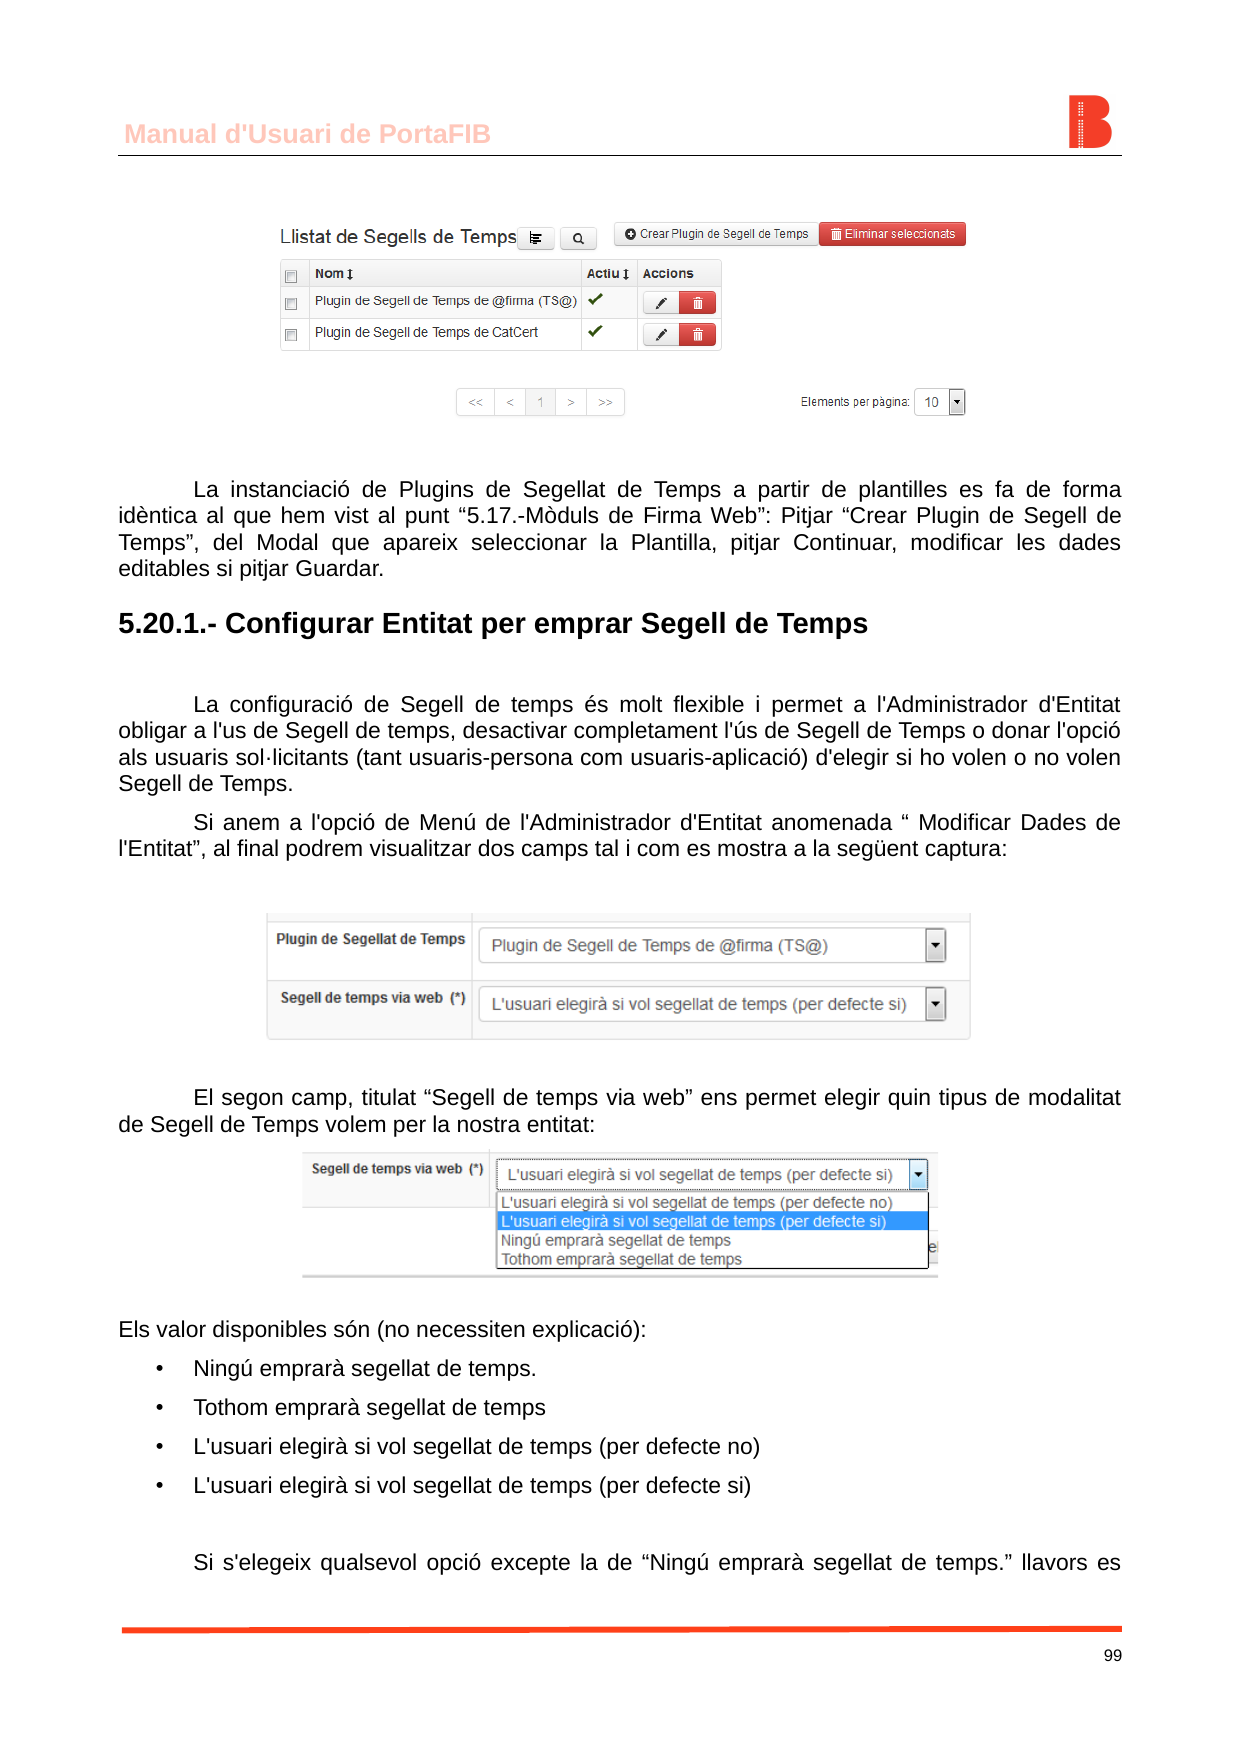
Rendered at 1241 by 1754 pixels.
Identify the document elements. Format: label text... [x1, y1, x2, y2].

text La instanciació de Plugins de Segellat de Temps a partir de plantilles es fa de forma idèntica al que hem vist al punt “5.17.-Mòduls de Firma Web”: Pitjar “Crear Plugin de Segell de Temps”, del Modal que apareix seleccionar la Plantilla, pitjar Continuar, modificar les dades editables si pitjar Guardar. [118, 476, 1122, 581]
picture [1063, 94, 1117, 150]
text La configuració de Segell de temps és molt flexible i permet a l'Administrador d'Entitat obligar a l'us de Segell de temps, desactivar completament l'ús de Segell de Temps o donar l'opció als usuaris sol·licitants (tant usuaris-persona com usuaris-aplicació) d'elegir si ho volen o no volen Segell de Temps. [118, 691, 1122, 797]
text Si anem a l'opció de Menú de l'Administrador d'Entitat anomenada “ Modificar Dades de l'Entitat”, al final podrem visualitzar dos camps tal i com es mostra a la següent captura: [118, 809, 1122, 862]
list Tothom emprarà segellat de temps [156, 1394, 1122, 1420]
text Si s'elegeix qualsevol opció excepte la de “Ningú emprarà segellat de temps.” llavors es [118, 1549, 1122, 1576]
list L'usuari elegirà si vol segellat de temps (per defecte si) [156, 1472, 1122, 1498]
text El segon camp, titulat “Segell de temps via web” ens permet elegir quin tipus de modalitat de Segell de Temps volem per la nostra entitat: [118, 1084, 1122, 1137]
list Ningú emprarà segellat de temps. [156, 1355, 1122, 1381]
picture [268, 215, 972, 425]
text Els valor disponibles són (no necessiten explicació): [118, 1316, 1122, 1343]
picture [302, 1149, 939, 1278]
list L'usuari elegirà si vol segellat de temps (per defecte no) [156, 1433, 1122, 1459]
subtitle Configurar Entitat per emprar Segell de Temps [118, 606, 1122, 640]
picture [263, 913, 978, 1046]
